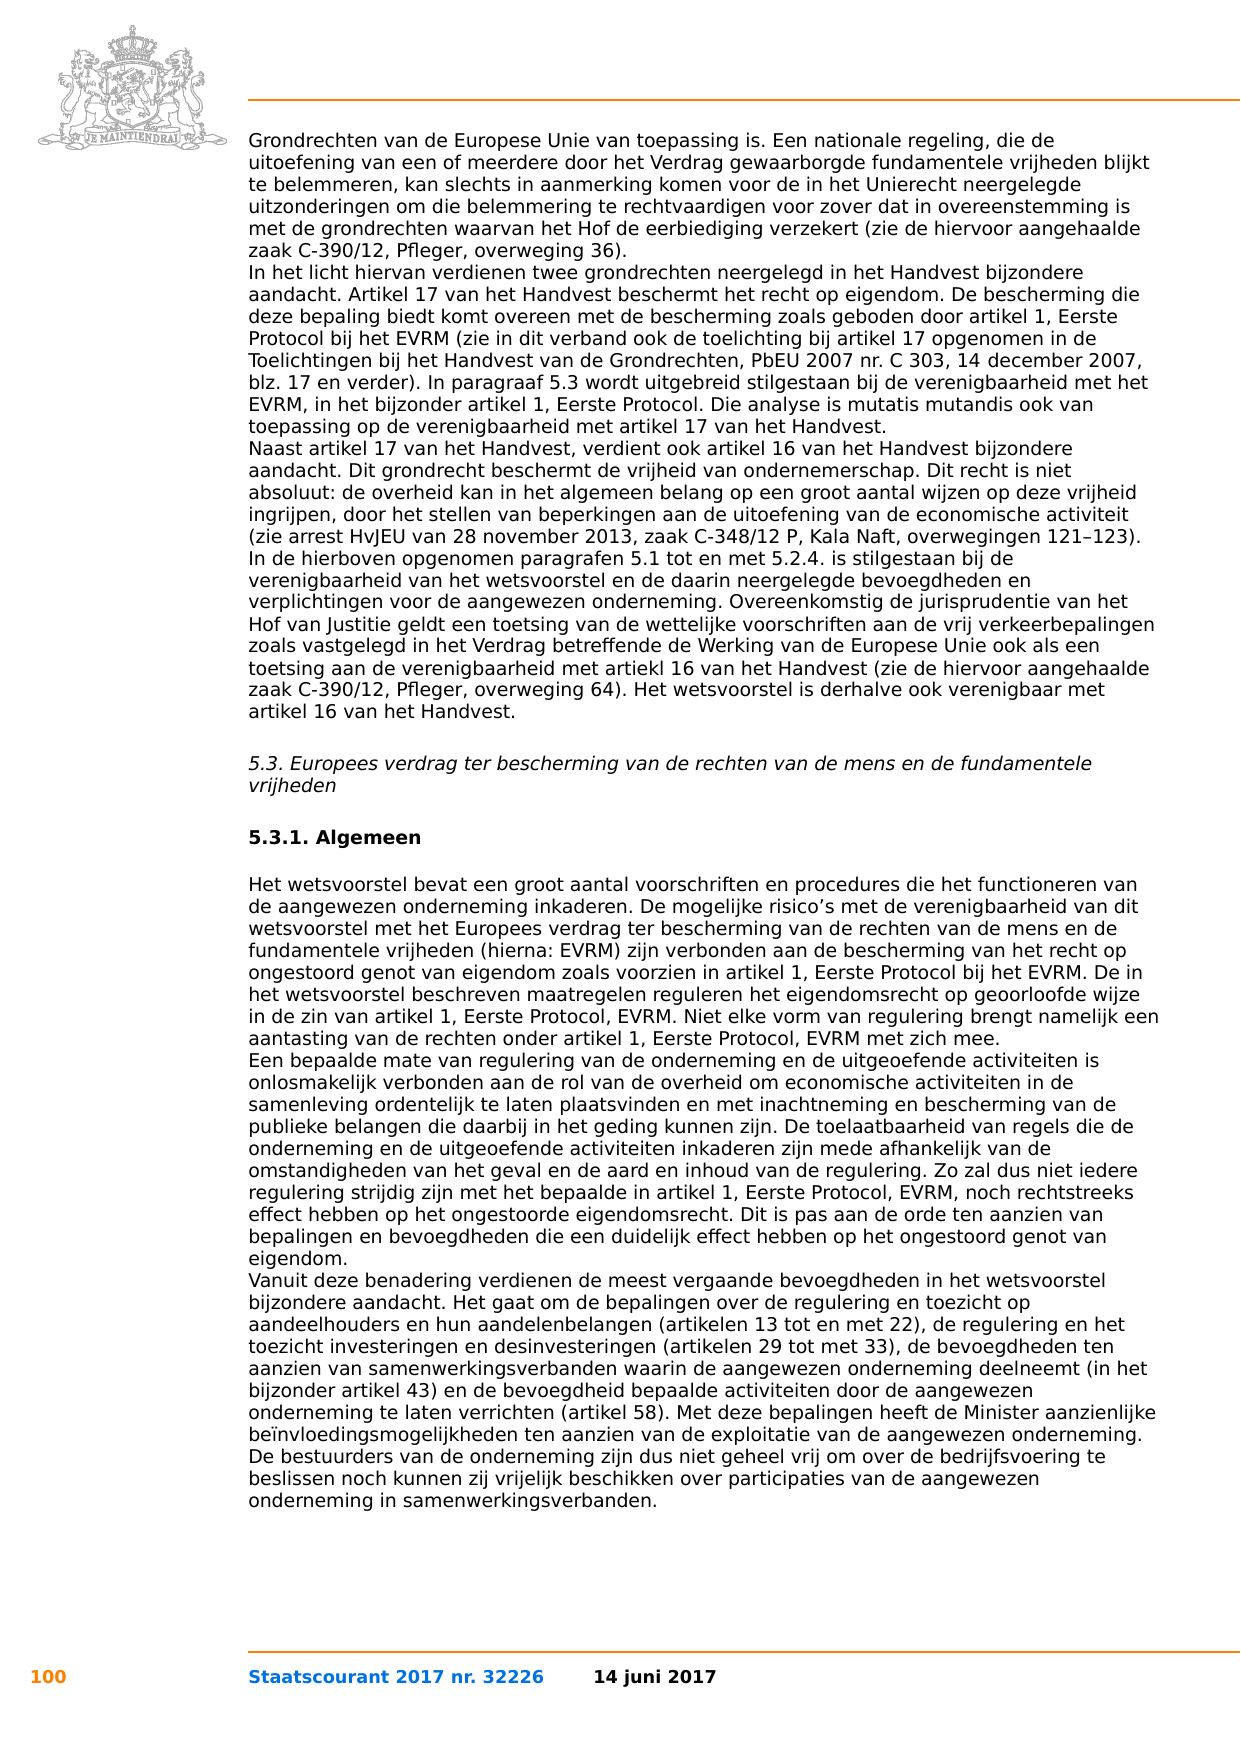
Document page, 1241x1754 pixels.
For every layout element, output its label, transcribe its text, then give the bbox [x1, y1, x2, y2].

subtitle 5.3.1. Algemeen [248, 827, 1163, 849]
text Grondrechten van de Europese Unie van toepassing is. Een nationale regeling, die de uitoefening van een of meerdere door het Verdrag gewaarborgde fundamentele vrijheden blijkt te belemmeren, kan slechts in aanmerking komen voor de in het Unierecht neergelegde uitzonderingen om die belemmering te rechtvaardigen voor zover dat in overeenstemming is met de grondrechten waarvan het Hof de eerbiediging verzekert (zie de hiervoor aangehaalde zaak C-390/12, Pfleger, overweging 36). [248, 130, 1163, 262]
text Naast artikel 17 van het Handvest, verdient ook artikel 16 van het Handvest bijzondere aandacht. Dit grondrecht beschermt de vrijheid van ondernemerschap. Dit recht is niet absoluut: de overheid kan in het algemeen belang op een groot aantal wijzen op deze vrijheid ingrijpen, door het stellen van beperkingen aan de uitoefening van de economische activiteit (zie arrest HvJEU van 28 november 2013, zaak C-348/12 P, Kala Naft, overwegingen 121–123). In de hierboven opgenomen paragrafen 5.1 tot en met 5.2.4. is stilgestaan bij de verenigbaarheid van het wetsvoorstel en de daarin neergelegde bevoegdheden en verplichtingen voor de aangewezen onderneming. Overeenkomstig de jurisprudentie van het Hof van Justitie geldt een toetsing van de wettelijke voorschriften aan de vrij verkeerbepalingen zoals vastgelegd in het Verdrag betreffende de Werking van de Europese Unie ook als een toetsing aan de verenigbaarheid met artiekl 16 van het Handvest (zie de hiervoor aangehaalde zaak C-390/12, Pfleger, overweging 64). Het wetsvoorstel is derhalve ook verenigbaar met artikel 16 van het Handvest. [248, 438, 1163, 723]
text In het licht hiervan verdienen twee grondrechten neergelegd in het Handvest bijzondere aandacht. Artikel 17 van het Handvest beschermt het recht op eigendom. De bescherming die deze bepaling biedt komt overeen met de bescherming zoals geboden door artikel 1, Eerste Protocol bij het EVRM (zie in dit verband ook de toelichting bij artikel 17 opgenomen in de Toelichtingen bij het Handvest van de Grondrechten, PbEU 2007 nr. C 303, 14 december 2007, blz. 17 en verder). In paragraaf 5.3 wordt uitgebreid stilgestaan bij de verenigbaarheid met het EVRM, in het bijzonder artikel 1, Eerste Protocol. Die analyse is mutatis mutandis ook van toepassing op de verenigbaarheid met artikel 17 van het Handvest. [248, 262, 1163, 438]
text Het wetsvoorstel bevat een groot aantal voorschriften en procedures die het functioneren van de aangewezen onderneming inkaderen. De mogelijke risico’s met de verenigbaarheid van dit wetsvoorstel met het Europees verdrag ter bescherming van de rechten van de mens en de fundamentele vrijheden (hierna: EVRM) zijn verbonden aan de bescherming van het recht op ongestoord genot van eigendom zoals voorzien in artikel 1, Eerste Protocol bij het EVRM. De in het wetsvoorstel beschreven maatregelen reguleren het eigendomsrecht op geoorloofde wijze in de zin van artikel 1, Eerste Protocol, EVRM. Niet elke vorm van regulering brengt namelijk een aantasting van de rechten onder artikel 1, Eerste Protocol, EVRM met zich mee. [248, 874, 1163, 1050]
picture [38, 25, 227, 150]
text Een bepaalde mate van regulering van de onderneming en de uitgeoefende activiteiten is onlosmakelijk verbonden aan de rol van de overheid om economische activiteiten in de samenleving ordentelijk te laten plaatsvinden en met inachtneming en bescherming van de publieke belangen die daarbij in het geding kunnen zijn. De toelaatbaarheid van regels die de onderneming en de uitgeoefende activiteiten inkaderen zijn mede afhankelijk van de omstandigheden van het geval en de aard en inhoud van de regulering. Zo zal dus niet iedere regulering strijdig zijn met het bepaalde in artikel 1, Eerste Protocol, EVRM, noch rechtstreeks effect hebben op het ongestoorde eigendomsrecht. Dit is pas aan de orde ten aanzien van bepalingen en bevoegdheden die een duidelijk effect hebben op het ongestoord genot van eigendom. [248, 1050, 1163, 1270]
text Vanuit deze benadering verdienen de meest vergaande bevoegdheden in het wetsvoorstel bijzondere aandacht. Het gaat om de bepalingen over de regulering en toezicht op aandeelhouders en hun aandelenbelangen (artikelen 13 tot en met 22), de regulering en het toezicht investeringen en desinvesteringen (artikelen 29 tot met 33), de bevoegdheden ten aanzien van samenwerkingsverbanden waarin de aangewezen onderneming deelneemt (in het bijzonder artikel 43) en de bevoegdheid bepaalde activiteiten door de aangewezen onderneming te laten verrichten (artikel 58). Met deze bepalingen heeft de Minister aanzienlijke beïnvloedingsmogelijkheden ten aanzien van de exploitatie van de aangewezen onderneming. De bestuurders van de onderneming zijn dus niet geheel vrij om over de bedrijfsvoering te beslissen noch kunnen zij vrijelijk beschikken over participaties van de aangewezen onderneming in samenwerkingsverbanden. [248, 1270, 1163, 1512]
subtitle 5.3. Europees verdrag ter bescherming van de rechten van de mens en de fundamentele vrijheden [248, 753, 1163, 797]
